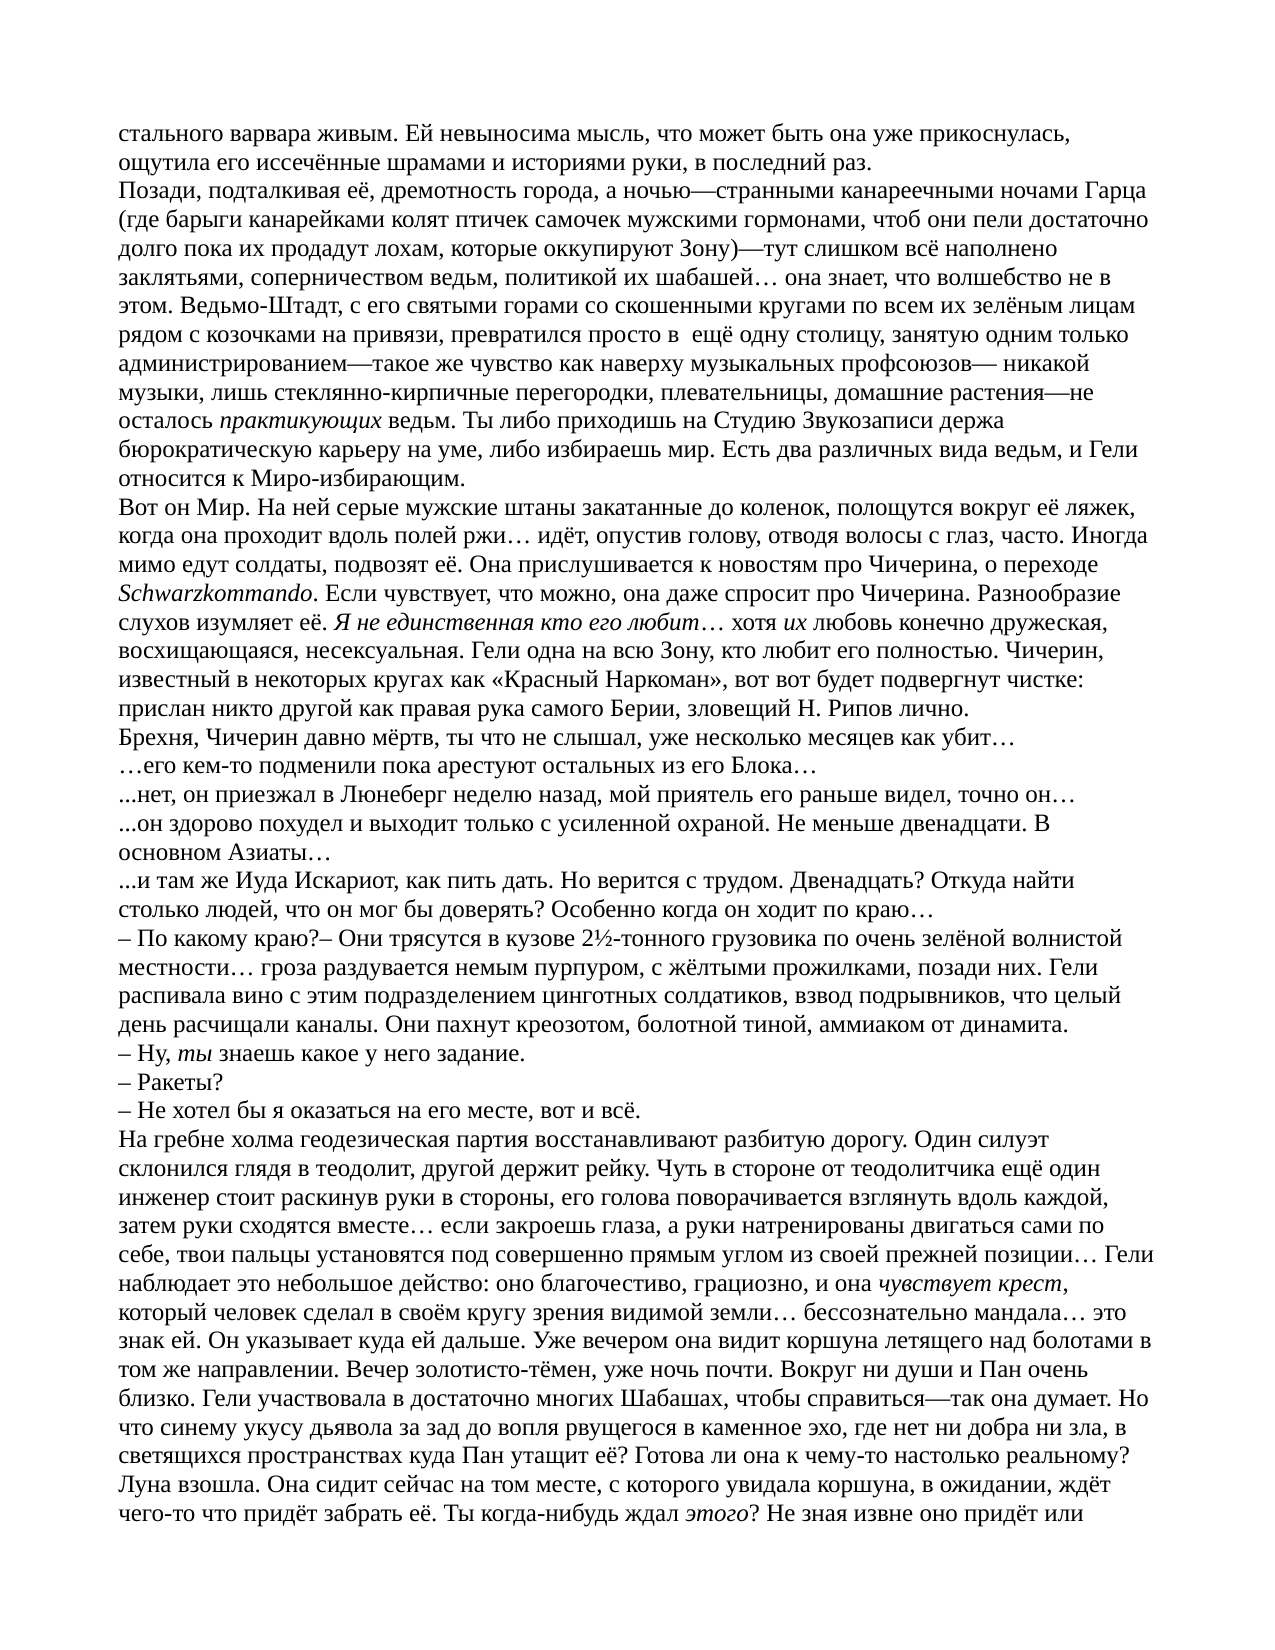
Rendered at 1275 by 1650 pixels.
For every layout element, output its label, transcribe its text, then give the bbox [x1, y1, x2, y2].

text – Ну, ты знаешь какое у него задание. [118, 1038, 1157, 1067]
text – Не хотел бы я оказаться на его месте, вот и всё. [118, 1096, 1157, 1124]
text – По какому краю?– Они трясутся в кузове 2½-тонного грузовика по очень зелёной волнистой местности… гроза раздувается немым пурпуром, с жёлтыми прожилками, позади них. Гели распивала вино с этим подразделением цинготных солдатиков, взвод подрывников, что целый день расчищали каналы. Они пахнут креозотом, болотной тиной, аммиаком от динамита. [118, 923, 1157, 1038]
text стального варвара живым. Ей невыносима мысль, что может быть она уже прикоснулась, ощутила его иссечённые шрамами и историями руки, в последний раз. [118, 118, 1157, 176]
text Брехня, Чичерин давно мёртв, ты что не слышал, уже несколько месяцев как убит… [118, 722, 1157, 751]
text ...и там же Иуда Искариот, как пить дать. Но верится с трудом. Двенадцать? Откуда найти столько людей, что он мог бы доверять? Особенно когда он ходит по краю… [118, 866, 1157, 923]
text ...он здорово похудел и выходит только с усиленной охраной. Не меньше двенадцати. В основном Азиаты… [118, 808, 1157, 866]
text Вот он Мир. На ней серые мужские штаны закатанные до коленок, полощутся вокруг её ляжек, когда она проходит вдоль полей ржи… идёт, опустив голову, отводя волосы с глаз, часто. Иногда мимо едут солдаты, подвозят её. Она прислушивается к новостям про Чичерина, о переходе Schwarzkommando. Если чувствует, что можно, она даже спросит про Чичерина. Разнообразие слухов изумляет её. Я не единственная кто его любит… хотя их любовь конечно дружеская, восхищающаяся, несексуальная. Гели одна на всю Зону, кто любит его полностью. Чичерин, известный в некоторых кругах как «Красный Наркоман», вот вот будет подвергнут чистке: прислан никто другой как правая рука самого Берии, зловещий Н. Рипов лично. [118, 492, 1157, 722]
text …его кем-то подменили пока арестуют остальных из его Блока… [118, 751, 1157, 779]
text На гребне холма геодезическая партия восстанавливают разбитую дорогу. Один силуэт склонился глядя в теодолит, другой держит рейку. Чуть в стороне от теодолитчика ещё один инженер стоит раскинув руки в стороны, его голова поворачивается взглянуть вдоль каждой, затем руки сходятся вместе… если закроешь глаза, а руки натренированы двигаться сами по себе, твои пальцы установятся под совершенно прямым углом из своей прежней позиции… Гели наблюдает это небольшое действо: оно благочестиво, грациозно, и она чувствует крест, который человек сделал в своём кругу зрения видимой земли… бессознательно мандала… это знак ей. Он указывает куда ей дальше. Уже вечером она видит коршуна летящего над болотами в том же направлении. Вечер золотисто-тёмен, уже ночь почти. Вокруг ни души и Пан очень близко. Гели участвовала в достаточно многих Шабашах, чтобы справиться—так она думает. Но что синему укусу дьявола за зад до вопля рвущегося в каменное эхо, где нет ни добра ни зла, в светящихся пространствах куда Пан утащит её? Готова ли она к чему-то настолько реальному? Луна взошла. Она сидит сейчас на том месте, с которого увидала коршуна, в ожидании, ждёт чего-то что придёт забрать её. Ты когда-нибудь ждал этого? Не зная извне оно придёт или [118, 1124, 1157, 1527]
text – Ракеты? [118, 1067, 1157, 1096]
text Позади, подталкивая её, дремотность города, а ночью—странными канареечными ночами Гарца (где барыги канарейками колят птичек самочек мужскими гормонами, чтоб они пели достаточно долго пока их продадут лохам, которые оккупируют Зону)—тут слишком всё наполнено заклятьями, соперничеством ведьм, политикой их шабашей… она знает, что волшебство не в этом. Ведьмо-Штадт, с его святыми горами со скошенными кругами по всем их зелёным лицам рядом с козочками на привязи, превратился просто в ещё одну столицу, занятую одним только администрированием—такое же чувство как наверху музыкальных профсоюзов— никакой музыки, лишь стеклянно-кирпичные перегородки, плевательницы, домашние растения—не осталось практикующих ведьм. Ты либо приходишь на Студию Звукозаписи держа бюрократическую карьеру на уме, либо избираешь мир. Есть два различных вида ведьм, и Гели относится к Миро-избирающим. [118, 176, 1157, 492]
text ...нет, он приезжал в Люнеберг неделю назад, мой приятель его раньше видел, точно он… [118, 779, 1157, 808]
